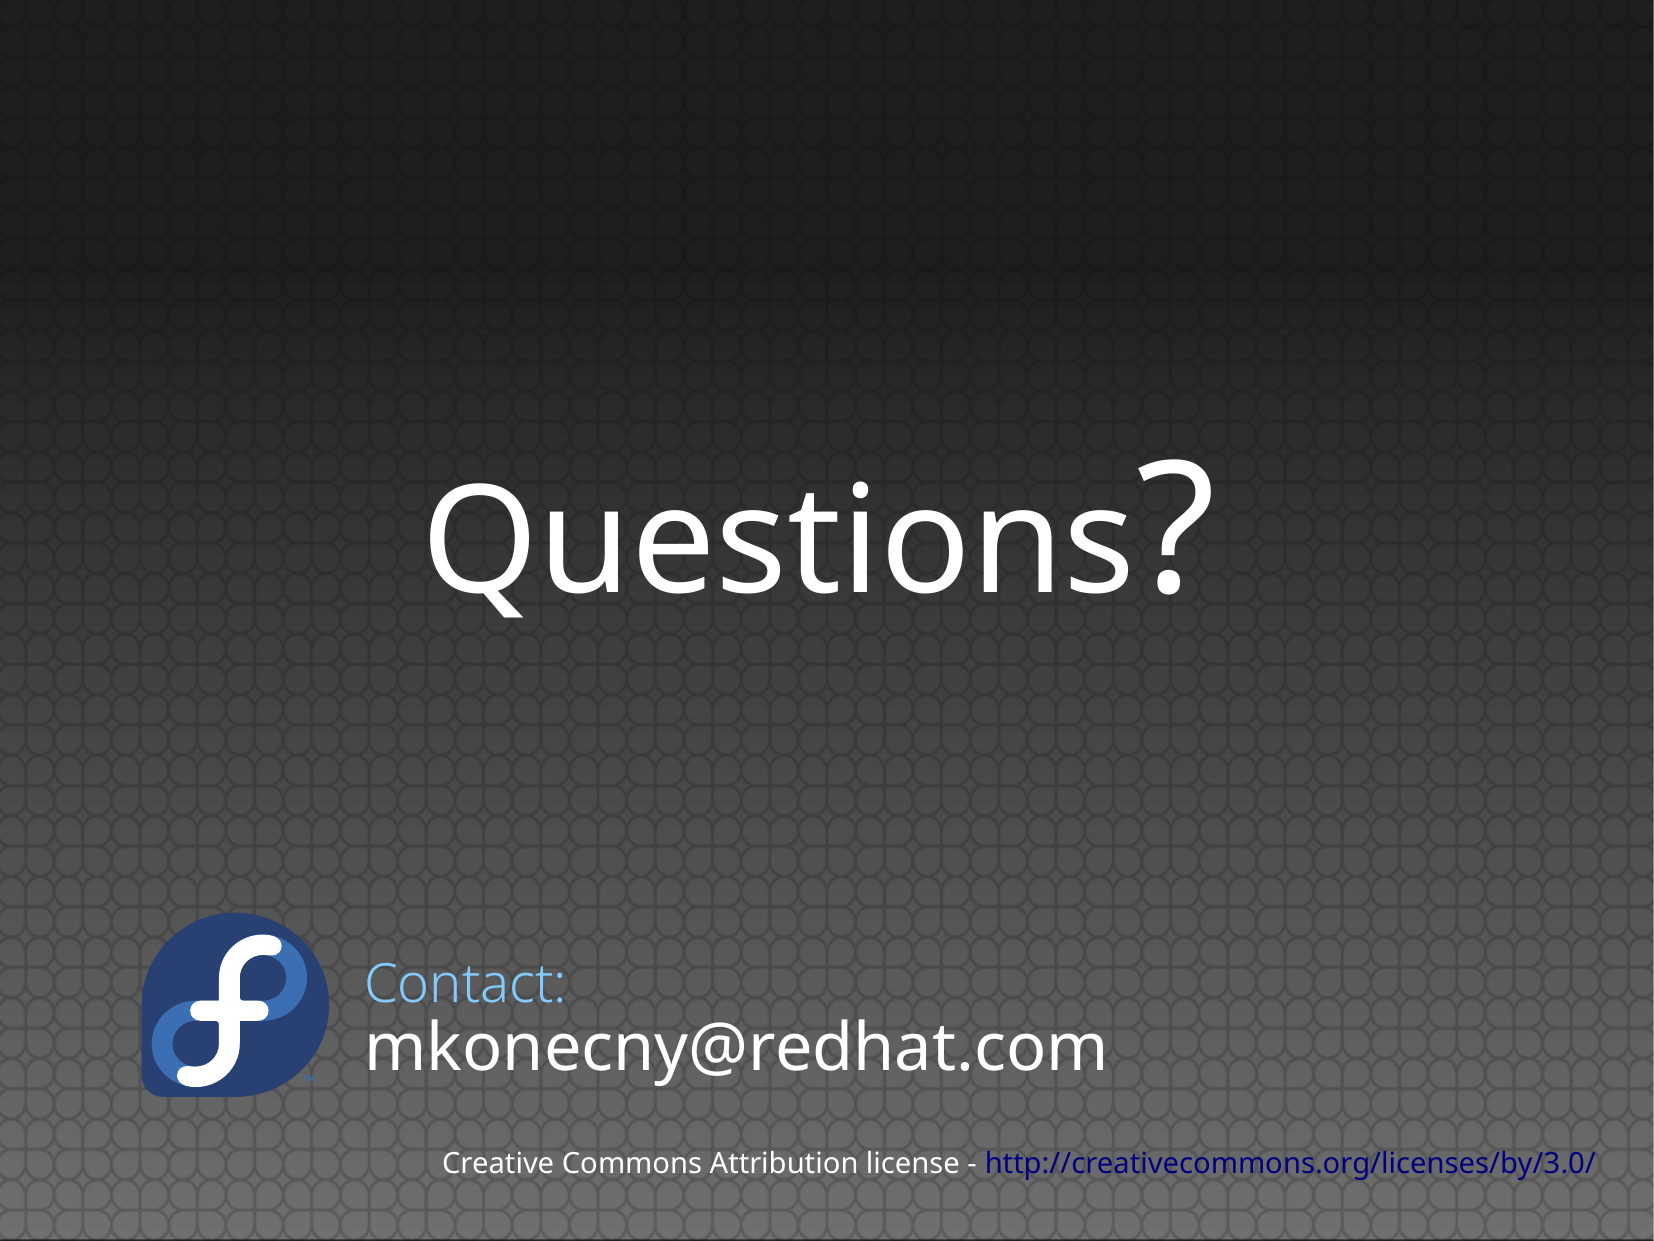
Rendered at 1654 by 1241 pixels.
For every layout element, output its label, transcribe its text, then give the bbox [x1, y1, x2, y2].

text_box mkonecny@redhat.com [349, 992, 1455, 1082]
text_box Contact: [349, 937, 703, 1013]
picture [0, 0, 1654, 1241]
title Questions? [30, 418, 1606, 624]
text_box Creative Commons Attribution license - http://creativecommons.org/licenses/by/3.0/ [52, 1135, 1612, 1219]
